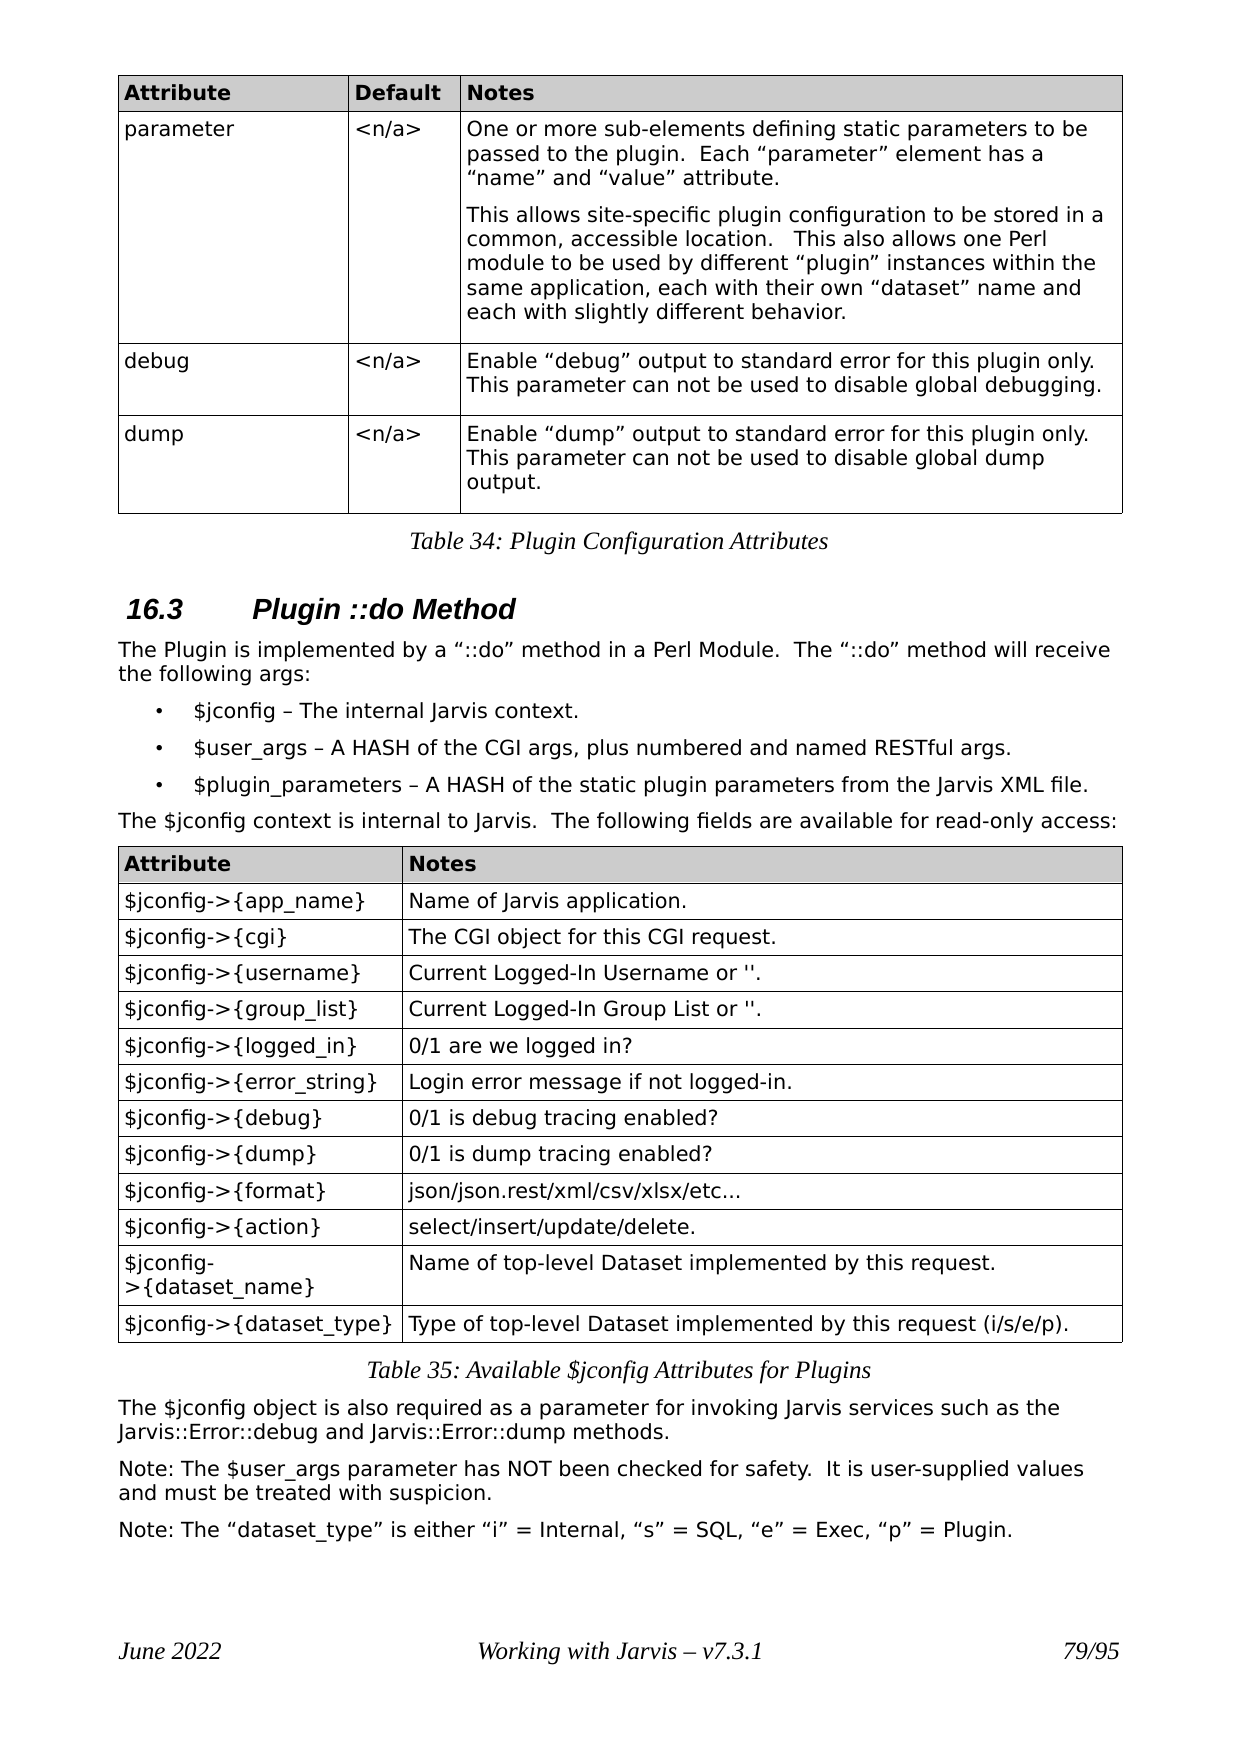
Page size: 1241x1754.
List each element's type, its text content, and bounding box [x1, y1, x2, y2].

table_cell $jconfig->{dataset_name} [119, 1246, 402, 1305]
table_cell $jconfig->{username} [119, 956, 402, 991]
table_cell $jconfig->{dump} [119, 1137, 402, 1172]
table_header Default [349, 76, 460, 111]
text Note: The “dataset_type” is either “i” = Internal, “s” = SQL, “e” = Exec, “p” = Plugin. [118, 1518, 1122, 1542]
table_cell select/insert/update/delete. [403, 1210, 1122, 1245]
table_cell 0/1 is debug tracing enabled? [403, 1101, 1122, 1136]
table_cell Current Logged-In Group List or ''. [403, 992, 1122, 1027]
table_cell <n/a> [349, 112, 460, 342]
table_cell json/json.rest/xml/csv/xlsx/etc... [403, 1174, 1122, 1209]
table_cell <n/a> [349, 416, 460, 513]
table_header Notes [403, 847, 1122, 882]
list $plugin_parameters – A HASH of the static plugin parameters from the Jarvis XML file. [156, 773, 1122, 797]
table_cell Name of Jarvis application. [403, 884, 1122, 919]
table_cell Enable “dump” output to standard error for this plugin only. This parameter can not be used to disable global dump output. [461, 416, 1122, 513]
table_cell $jconfig->{action} [119, 1210, 402, 1245]
table_cell Name of top-level Dataset implemented by this request. [403, 1246, 1122, 1305]
table_cell Login error message if not logged-in. [403, 1065, 1122, 1100]
table_cell $jconfig->{error_string} [119, 1065, 402, 1100]
table_cell $jconfig->{logged_in} [119, 1029, 402, 1064]
list $jconfig – The internal Jarvis context. [156, 699, 1122, 723]
text The Plugin is implemented by a “::do” method in a Perl Module. The “::do” method will receive the following args: [118, 638, 1122, 687]
text Note: The $user_args parameter has NOT been checked for safety. It is user-supplied values and must be treated with suspicion. [118, 1457, 1122, 1506]
table_header Notes [461, 76, 1122, 111]
table_cell 0/1 are we logged in? [403, 1029, 1122, 1064]
text The $jconfig object is also required as a parameter for invoking Jarvis services such as the Jarvis::Error::debug and Jarvis::Error::dump methods. [118, 1396, 1122, 1444]
table_header Attribute [119, 76, 348, 111]
table_cell Type of top-level Dataset implemented by this request (i/s/e/p). [403, 1306, 1122, 1342]
table_cell debug [119, 344, 348, 415]
text Table 34: Plugin Configuration Attributes [118, 526, 1122, 554]
table_cell $jconfig->{debug} [119, 1101, 402, 1136]
table_cell <n/a> [349, 344, 460, 415]
text Table 35: Available $jconfig Attributes for Plugins [118, 1355, 1122, 1383]
table_cell $jconfig->{cgi} [119, 920, 402, 955]
table_cell parameter [119, 112, 348, 342]
table_cell $jconfig->{dataset_type} [119, 1306, 402, 1342]
list $user_args – A HASH of the CGI args, plus numbered and named RESTful args. [156, 736, 1122, 760]
text The $jconfig context is internal to Jarvis. The following fields are available for read-only access: [118, 809, 1122, 834]
table_cell $jconfig->{format} [119, 1174, 402, 1209]
table_cell The CGI object for this CGI request. [403, 920, 1122, 955]
table_cell Enable “debug” output to standard error for this plugin only. This parameter can not be used to disable global debugging. [461, 344, 1122, 415]
table_cell One or more sub-elements defining static parameters to be passed to the plugin. Each “parameter” element has a “name” and “value” attribute. This allows site-specific plugin configuration to be stored in a common, accessible location. This also allows one Perl module to be used by different “plugin” instances within the same application, each with their own “dataset” name and each with slightly different behavior. [461, 112, 1122, 342]
table_cell 0/1 is dump tracing enabled? [403, 1137, 1122, 1172]
table_cell Current Logged-In Username or ''. [403, 956, 1122, 991]
table_header Attribute [119, 847, 402, 882]
table_cell dump [119, 416, 348, 513]
table_cell $jconfig->{group_list} [119, 992, 402, 1027]
table_cell $jconfig->{app_name} [119, 884, 402, 919]
subtitle Plugin ::do Method [118, 592, 1122, 626]
